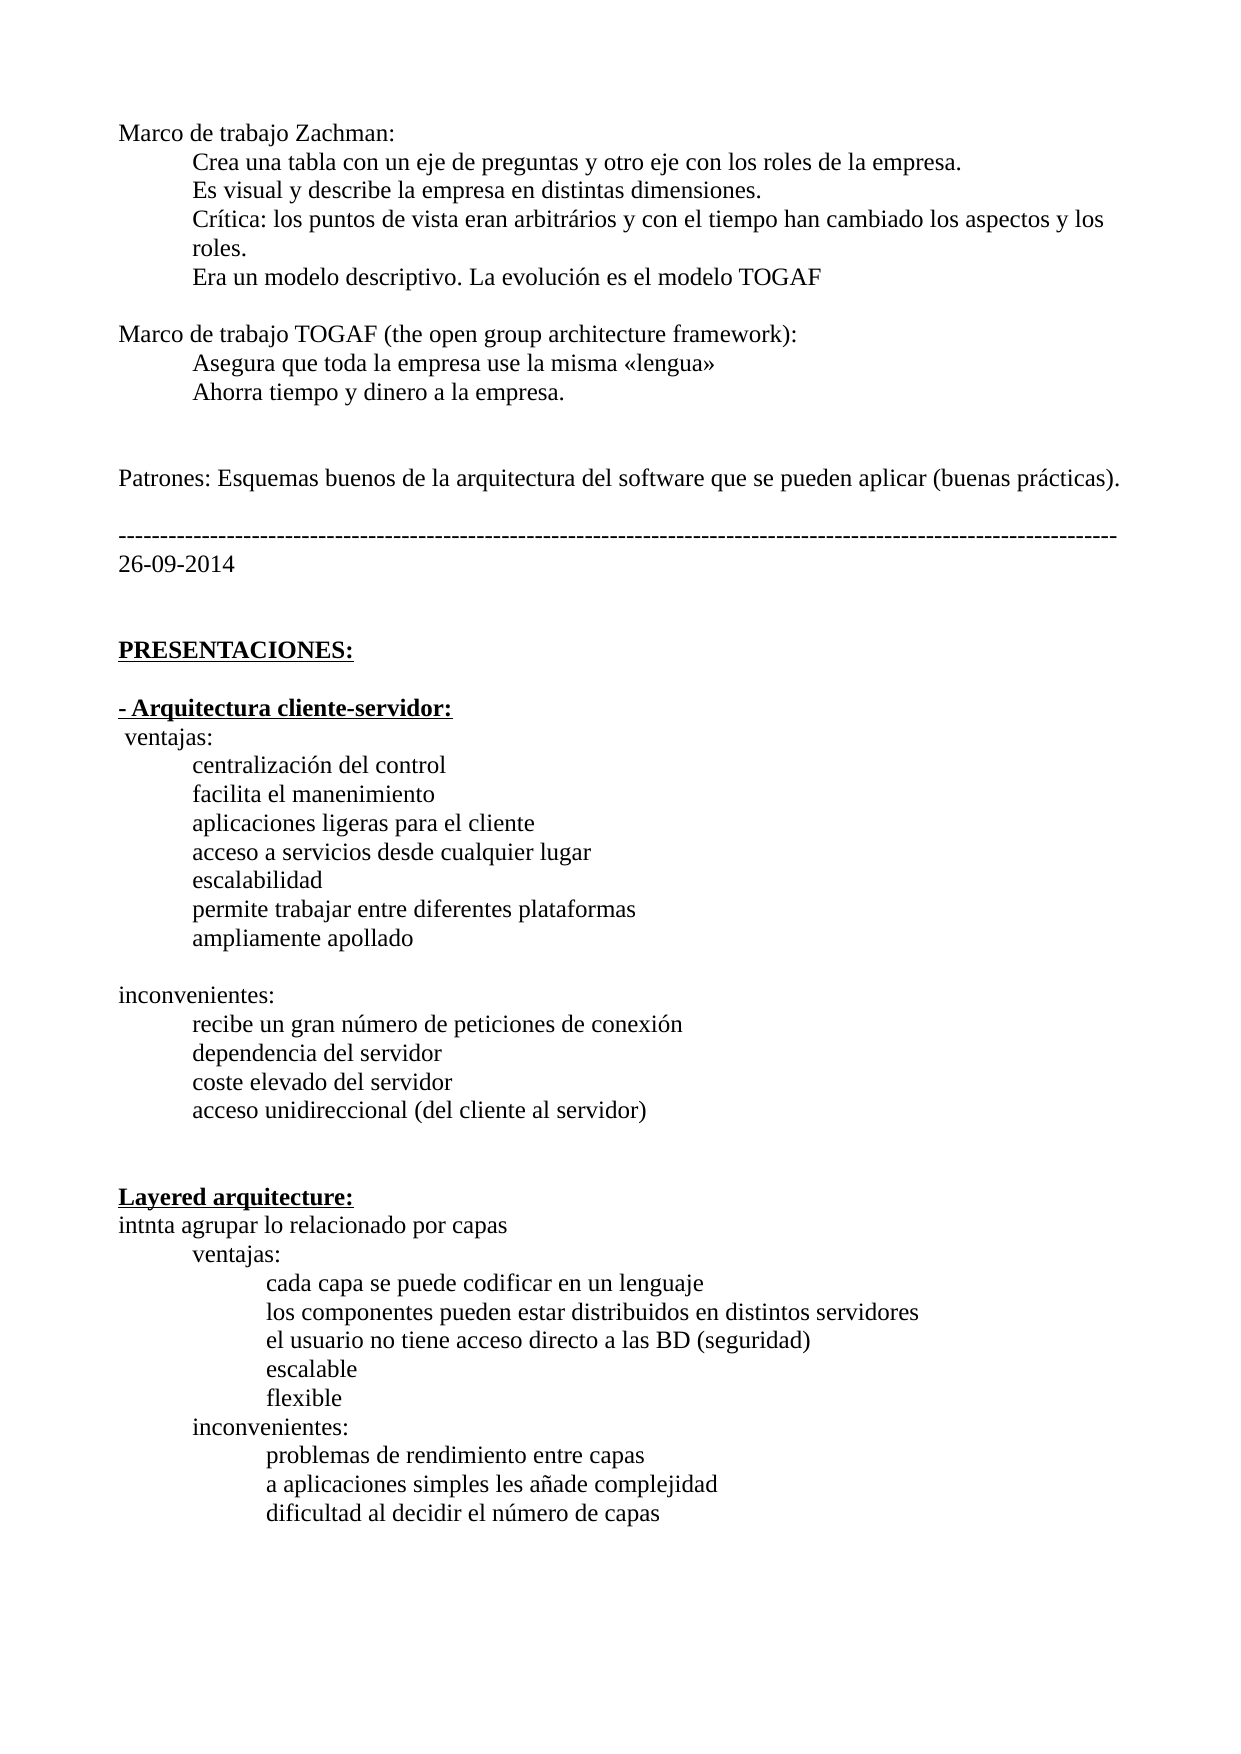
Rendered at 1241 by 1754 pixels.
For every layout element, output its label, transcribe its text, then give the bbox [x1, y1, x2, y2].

text aplicaciones ligeras para el cliente [118, 808, 1122, 837]
text dependencia del servidor [118, 1038, 1122, 1067]
text Crítica: los puntos de vista eran arbitrários y con el tiempo han cambiado los aspectos y los roles. [118, 204, 1122, 262]
text Era un modelo descriptivo. La evolución es el modelo TOGAF [118, 262, 1122, 291]
text ampliamente apollado [118, 923, 1122, 952]
text Marco de trabajo Zachman: [118, 118, 1122, 147]
text problemas de rendimiento entre capas [118, 1441, 1122, 1469]
text ventajas: [118, 1239, 1122, 1268]
text ------------------------------------------------------------------------------------------------------------------------ [118, 521, 1122, 549]
text centralización del control [118, 751, 1122, 779]
text permite trabajar entre diferentes plataformas [118, 894, 1122, 923]
text coste elevado del servidor [118, 1067, 1122, 1096]
text Marco de trabajo TOGAF (the open group architecture framework): [118, 319, 1122, 348]
text inconvenientes: [118, 1412, 1122, 1441]
text Ahorra tiempo y dinero a la empresa. [118, 377, 1122, 406]
text los componentes pueden estar distribuidos en distintos servidores [118, 1297, 1122, 1326]
text 26-09-2014 [118, 549, 1122, 578]
text cada capa se puede codificar en un lenguaje [118, 1268, 1122, 1297]
text facilita el manenimiento [118, 779, 1122, 808]
text intnta agrupar lo relacionado por capas [118, 1211, 1122, 1239]
text Layered arquitecture: [118, 1182, 1122, 1211]
text Patrones: Esquemas buenos de la arquitectura del software que se pueden aplicar (buenas prácticas). [118, 463, 1122, 492]
text flexible [118, 1383, 1122, 1412]
text - Arquitectura cliente-servidor: [118, 693, 1122, 722]
text a aplicaciones simples les añade complejidad [118, 1469, 1122, 1498]
text recibe un gran número de peticiones de conexión [118, 1009, 1122, 1038]
text Asegura que toda la empresa use la misma «lengua» [118, 348, 1122, 377]
text PRESENTACIONES: [118, 636, 1122, 664]
text inconvenientes: [118, 981, 1122, 1009]
text el usuario no tiene acceso directo a las BD (seguridad) [118, 1326, 1122, 1354]
text dificultad al decidir el número de capas [118, 1498, 1122, 1527]
text escalabilidad [118, 866, 1122, 894]
text acceso a servicios desde cualquier lugar [118, 837, 1122, 866]
text Crea una tabla con un eje de preguntas y otro eje con los roles de la empresa. [118, 147, 1122, 176]
text escalable [118, 1354, 1122, 1383]
text Es visual y describe la empresa en distintas dimensiones. [118, 176, 1122, 204]
text acceso unidireccional (del cliente al servidor) [118, 1096, 1122, 1124]
text ventajas: [118, 722, 1122, 751]
